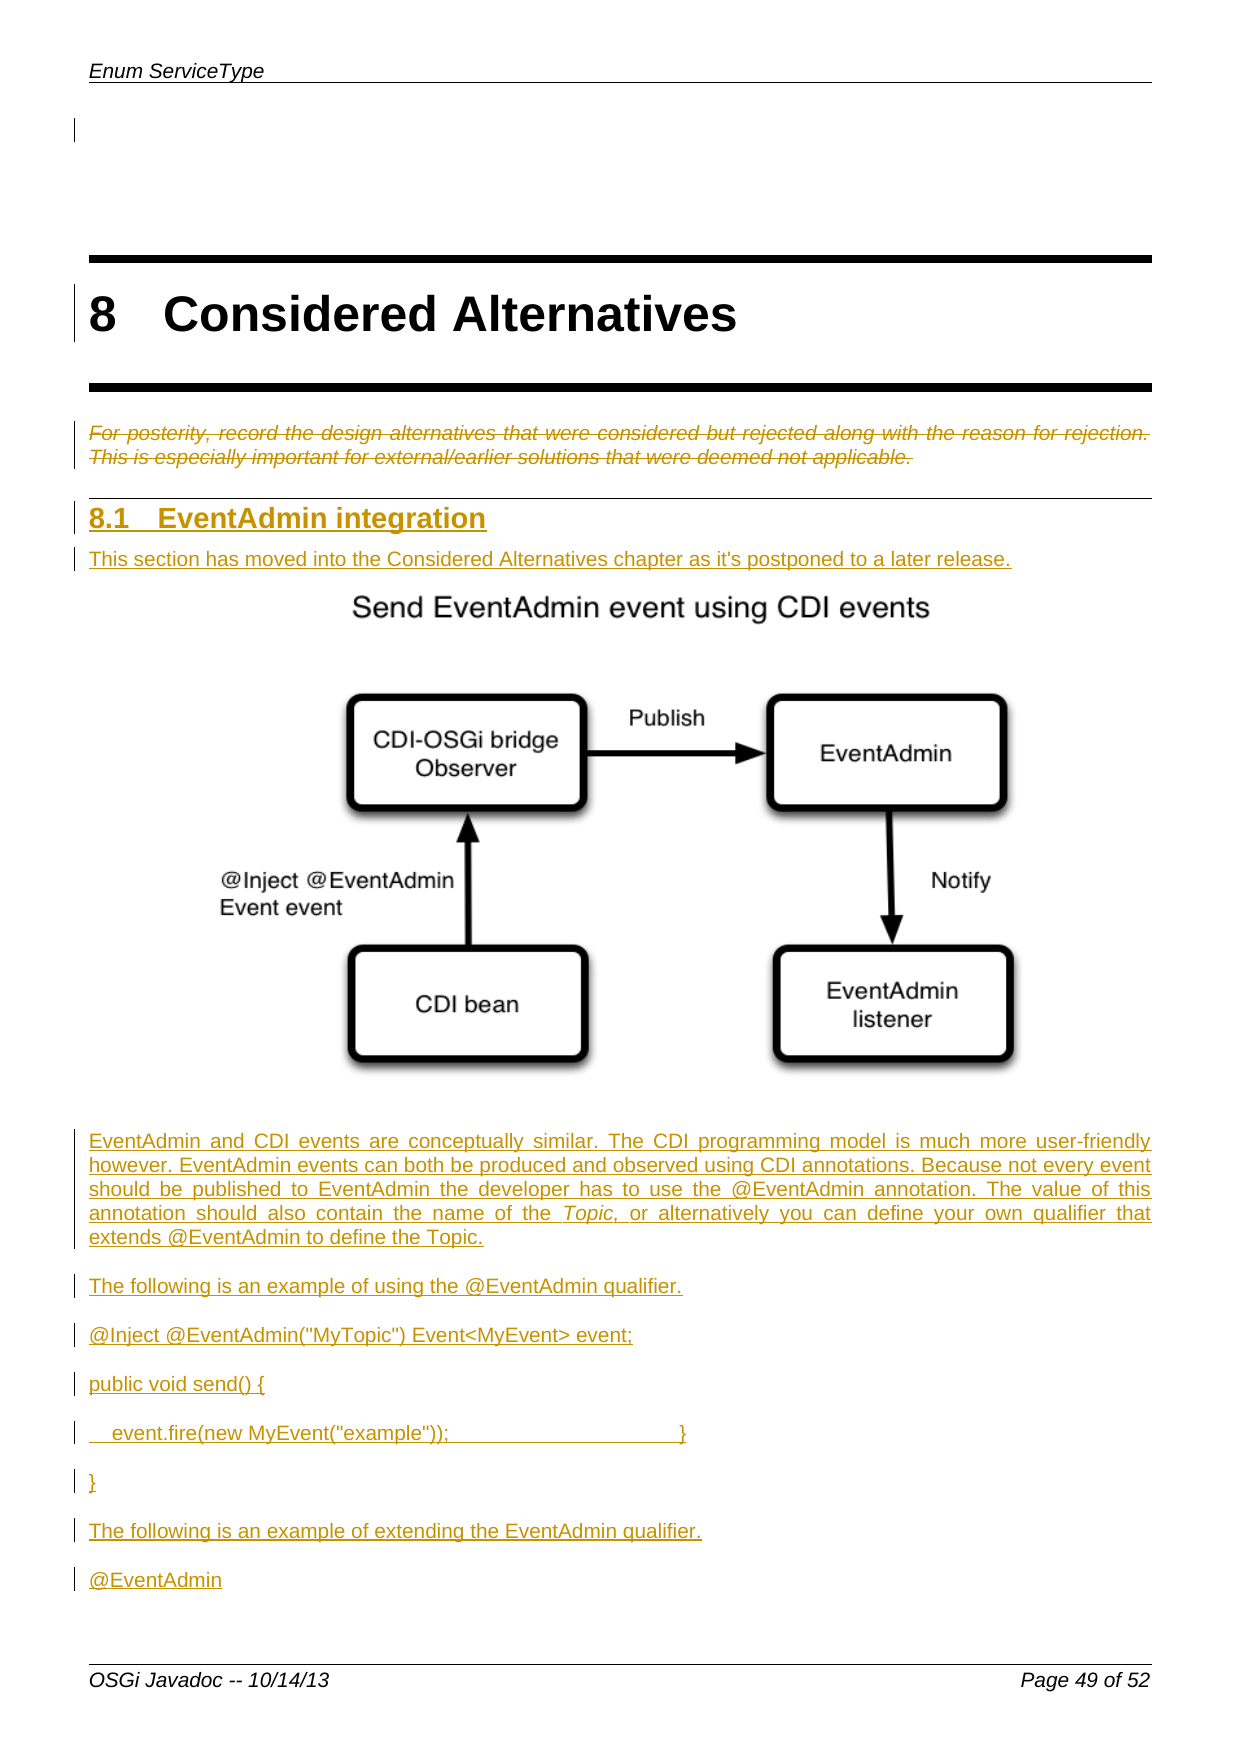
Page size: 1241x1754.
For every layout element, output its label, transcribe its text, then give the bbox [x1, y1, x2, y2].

text should be published to EventAdmin the developer has to use the @EventAdmin annotation. The value of this [88, 1175, 1152, 1198]
text } [88, 1469, 1152, 1493]
text however. EventAdmin events can both be produced and observed using CDI annotations. Because not every event [88, 1151, 1152, 1174]
text annotation should also contain the name of the Topic, or alternatively you can define your own qualifier that [88, 1199, 1152, 1222]
text @Inject @EventAdmin("MyTopic") Event<MyEvent> event; [88, 1323, 1152, 1347]
text public void send() { [88, 1372, 1152, 1396]
text The following is an example of using the @EventAdmin qualifier. [88, 1274, 1152, 1298]
text event.fire(new MyEvent("example")); } [88, 1421, 1152, 1444]
picture [213, 583, 1027, 1080]
text @EventAdmin [88, 1567, 1152, 1591]
text EventAdmin and CDI events are conceptually similar. The CDI programming model is much more user-friendly [88, 1129, 1152, 1150]
text This section has moved into the Considered Alternatives chapter as it's postponed to a later release. [88, 547, 1152, 571]
text The following is an example of extending the EventAdmin qualifier. [88, 1518, 1152, 1542]
text extends @EventAdmin to define the Topic. [88, 1223, 1152, 1249]
subtitle EventAdmin integration [88, 499, 1152, 534]
subtitle Considered Alternatives [88, 256, 1152, 392]
